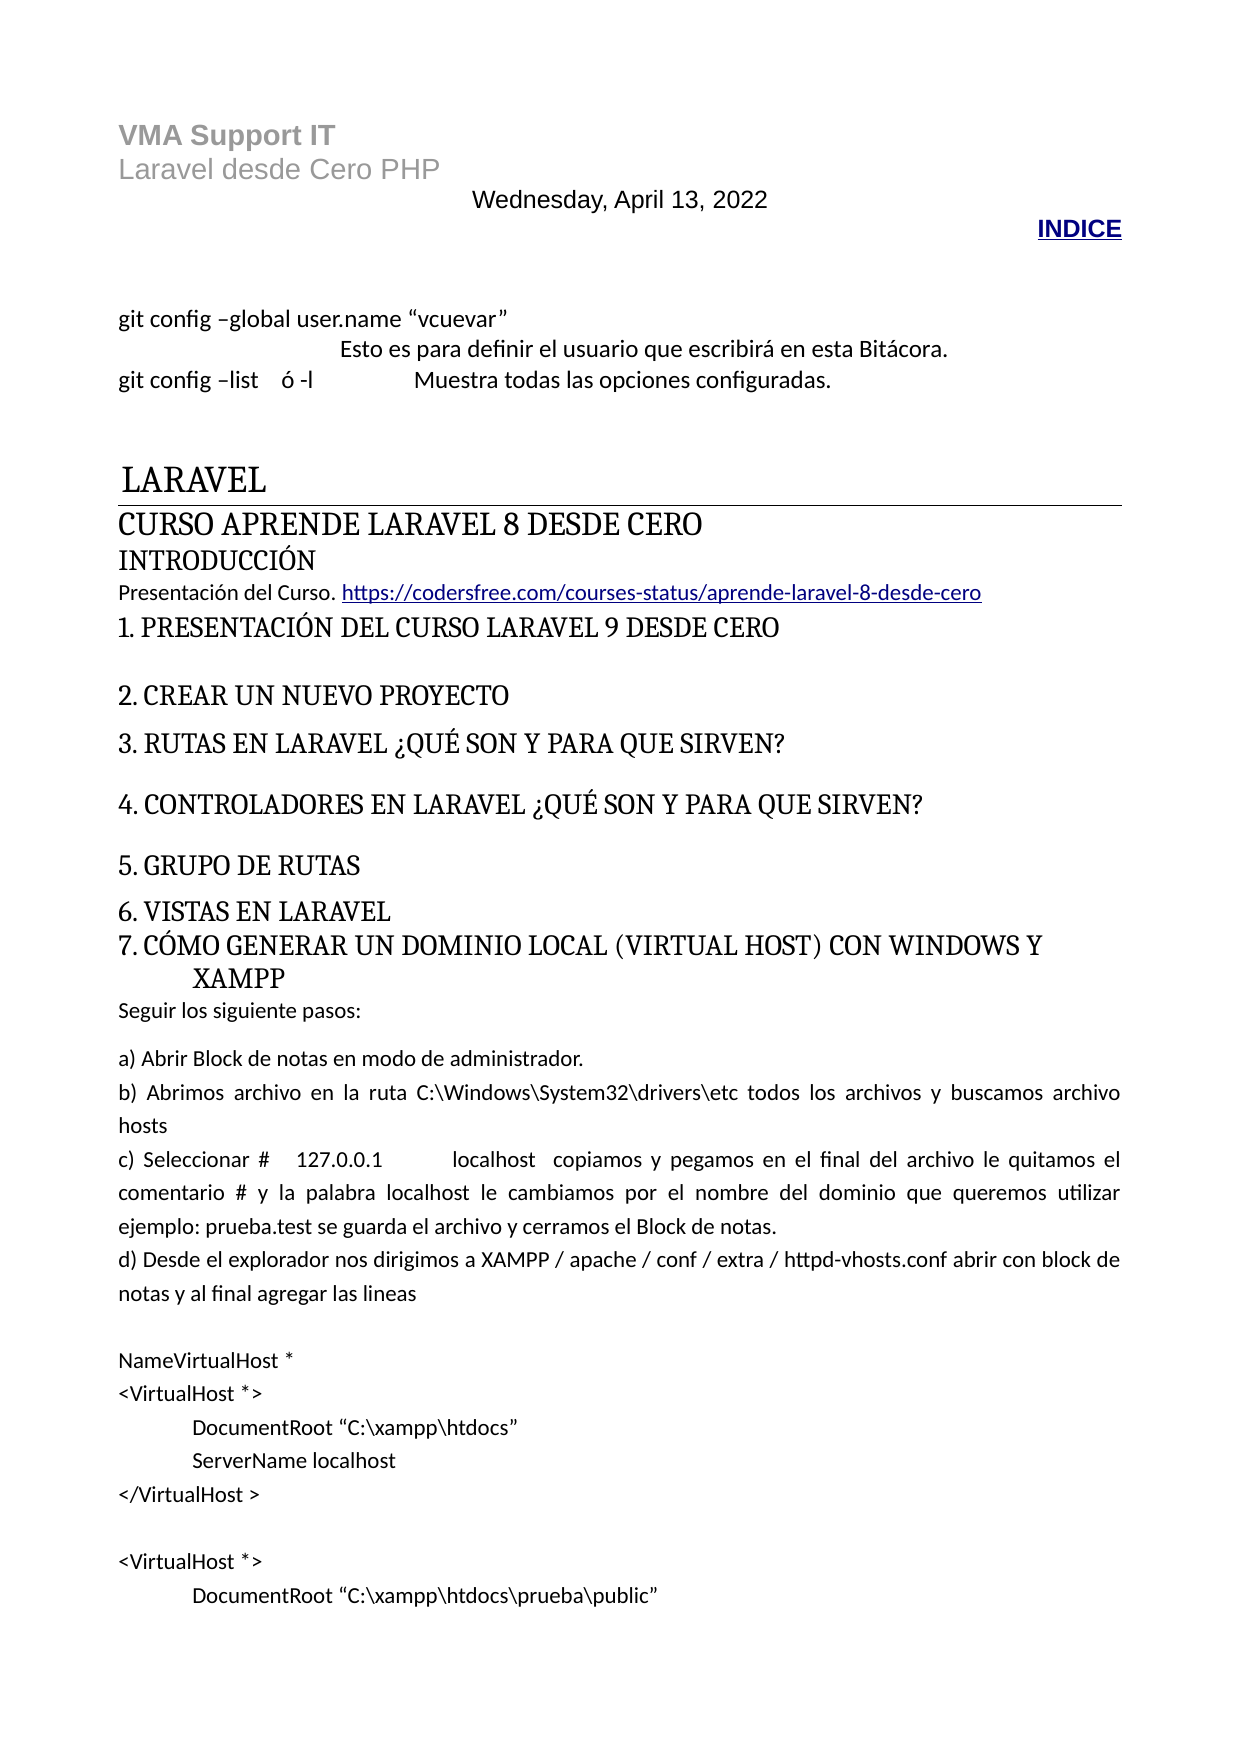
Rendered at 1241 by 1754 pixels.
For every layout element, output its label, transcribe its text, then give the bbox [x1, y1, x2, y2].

text <VirtualHost *> [118, 1379, 1122, 1407]
text ServerName localhost [118, 1447, 1122, 1474]
text d) Desde el explorador nos dirigimos a XAMPP / apache / conf / extra / httpd-vhosts.conf abrir con block de notas y al final agregar las lineas [118, 1245, 1122, 1307]
text git config –list ó -l Muestra todas las opciones configuradas. [118, 364, 1122, 394]
subtitle LARAVEL [118, 455, 1122, 505]
subtitle 3. Rutas en Laravel ¿Qué son y para que sirven? [118, 727, 1122, 761]
text Esto es para definir el usuario que escribirá en esta Bitácora. [118, 333, 1122, 364]
subtitle 6. Vistas en Laravel [118, 895, 1122, 928]
subtitle 4. Controladores en Laravel ¿Qué son y para que sirven? [118, 788, 1122, 821]
text b) Abrimos archivo en la ruta C:\Windows\System32\drivers\etc todos los archivos y buscamos archivo hosts [118, 1078, 1122, 1139]
text c) Seleccionar # 127.0.0.1 localhost copiamos y pegamos en el final del archivo le quitamos el comentario # y la palabra localhost le cambiamos por el nombre del dominio que queremos utilizar ejemplo: prueba.test se guarda el archivo y cerramos el Block de notas. [118, 1145, 1122, 1240]
text Presentación del Curso. https://codersfree.com/courses-status/aprende-laravel-8-desde-cero [118, 578, 1122, 606]
text a) Abrir Block de notas en modo de administrador. [118, 1044, 1122, 1072]
text <VirtualHost *> [118, 1547, 1122, 1575]
subtitle 1. Presentación del curso Laravel 9 desde cero [118, 611, 1122, 645]
text DocumentRoot “C:\xampp\htdocs” [118, 1413, 1122, 1441]
subtitle 2. Crear un nuevo proyecto [118, 678, 1122, 712]
text Seguir los siguiente pasos: [118, 996, 1122, 1024]
text git config –global user.name “vcuevar” [118, 303, 1122, 333]
subtitle Introducción [118, 544, 1122, 578]
subtitle 5. Grupo de rutas [118, 848, 1122, 882]
text NameVirtualHost * [118, 1346, 1122, 1374]
text DocumentRoot “C:\xampp\htdocs\prueba\public” [118, 1581, 1122, 1609]
subtitle Curso Aprende Laravel 8 desde cero [118, 506, 1122, 544]
text </VirtualHost > [118, 1480, 1122, 1508]
subtitle 7. Cómo generar un dominio local (virtual host) con Windows y XAMPP [118, 928, 1122, 996]
